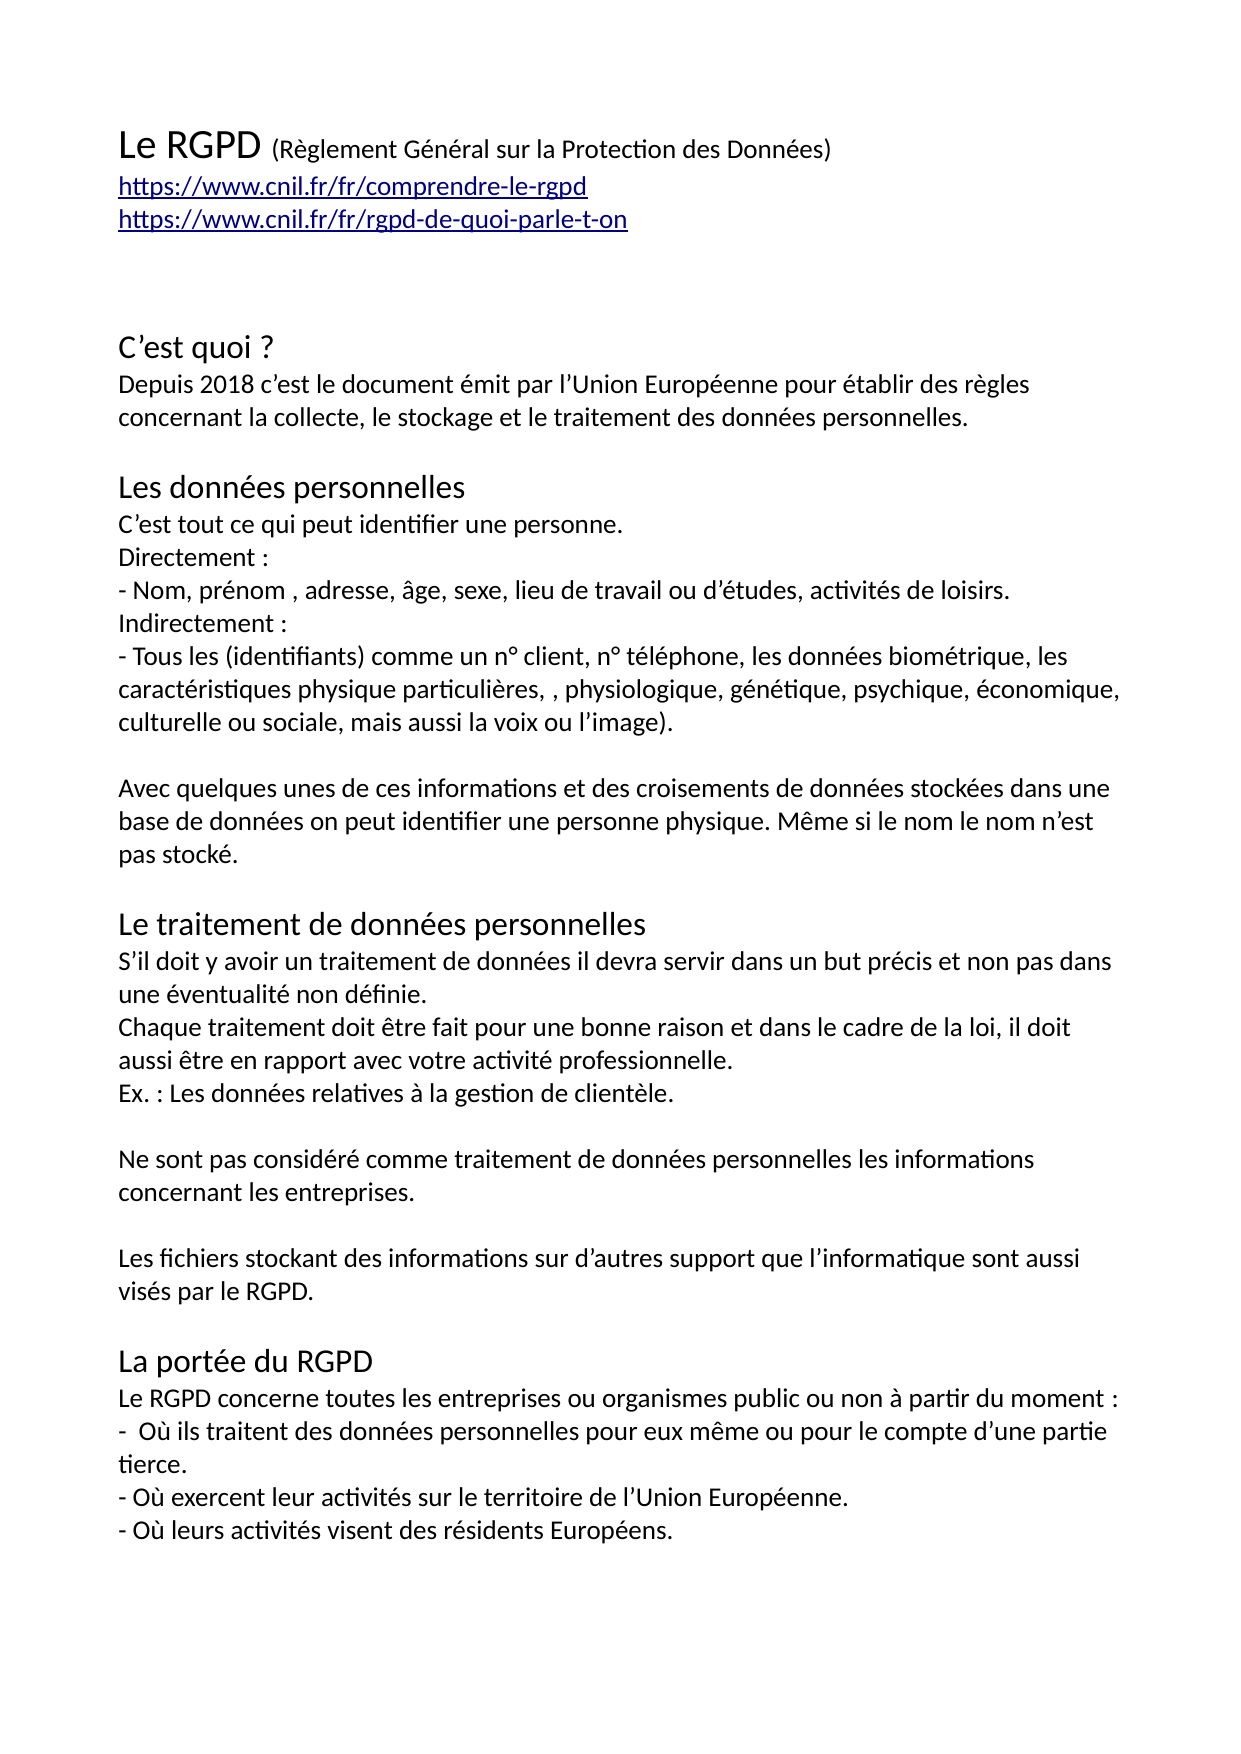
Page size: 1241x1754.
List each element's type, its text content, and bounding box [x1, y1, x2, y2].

text C’est quoi ? [118, 327, 1122, 367]
text - Où leurs activités visent des résidents Européens. [118, 1513, 1122, 1546]
text Le RGPD (Règlement Général sur la Protection des Données) [118, 118, 1122, 169]
text - Où exercent leur activités sur le territoire de l’Union Européenne. [118, 1480, 1122, 1513]
text C’est tout ce qui peut identifier une personne. [118, 507, 1122, 540]
text Indirectement : [118, 606, 1122, 639]
text Chaque traitement doit être fait pour une bonne raison et dans le cadre de la loi, il doit aussi être en rapport avec votre activité professionnelle. [118, 1010, 1122, 1076]
text Le traitement de données personnelles [118, 903, 1122, 944]
text - Tous les (identifiants) comme un n° client, n° téléphone, les données biométrique, les caractéristiques physique particulières, , physiologique, génétique, psychique, économique, culturelle ou sociale, mais aussi la voix ou l’image). [118, 639, 1122, 738]
text Les fichiers stockant des informations sur d’autres support que l’informatique sont aussi visés par le RGPD. [118, 1241, 1122, 1307]
text https://www.cnil.fr/fr/comprendre-le-rgpd [118, 169, 1122, 202]
text - Nom, prénom , adresse, âge, sexe, lieu de travail ou d’études, activités de loisirs. [118, 573, 1122, 606]
text S’il doit y avoir un traitement de données il devra servir dans un but précis et non pas dans une éventualité non définie. [118, 944, 1122, 1010]
text Depuis 2018 c’est le document émit par l’Union Européenne pour établir des règles concernant la collecte, le stockage et le traitement des données personnelles. [118, 367, 1122, 433]
text Le RGPD concerne toutes les entreprises ou organismes public ou non à partir du moment : [118, 1381, 1122, 1414]
text - Où ils traitent des données personnelles pour eux même ou pour le compte d’une partie tierce. [118, 1414, 1122, 1480]
text Ex. : Les données relatives à la gestion de clientèle. [118, 1076, 1122, 1109]
text Directement : [118, 540, 1122, 573]
text Avec quelques unes de ces informations et des croisements de données stockées dans une base de données on peut identifier une personne physique. Même si le nom le nom n’est pas stocké. [118, 771, 1122, 870]
text La portée du RGPD [118, 1340, 1122, 1381]
text Les données personnelles [118, 466, 1122, 507]
text https://www.cnil.fr/fr/rgpd-de-quoi-parle-t-on [118, 202, 1122, 235]
text Ne sont pas considéré comme traitement de données personnelles les informations concernant les entreprises. [118, 1142, 1122, 1208]
